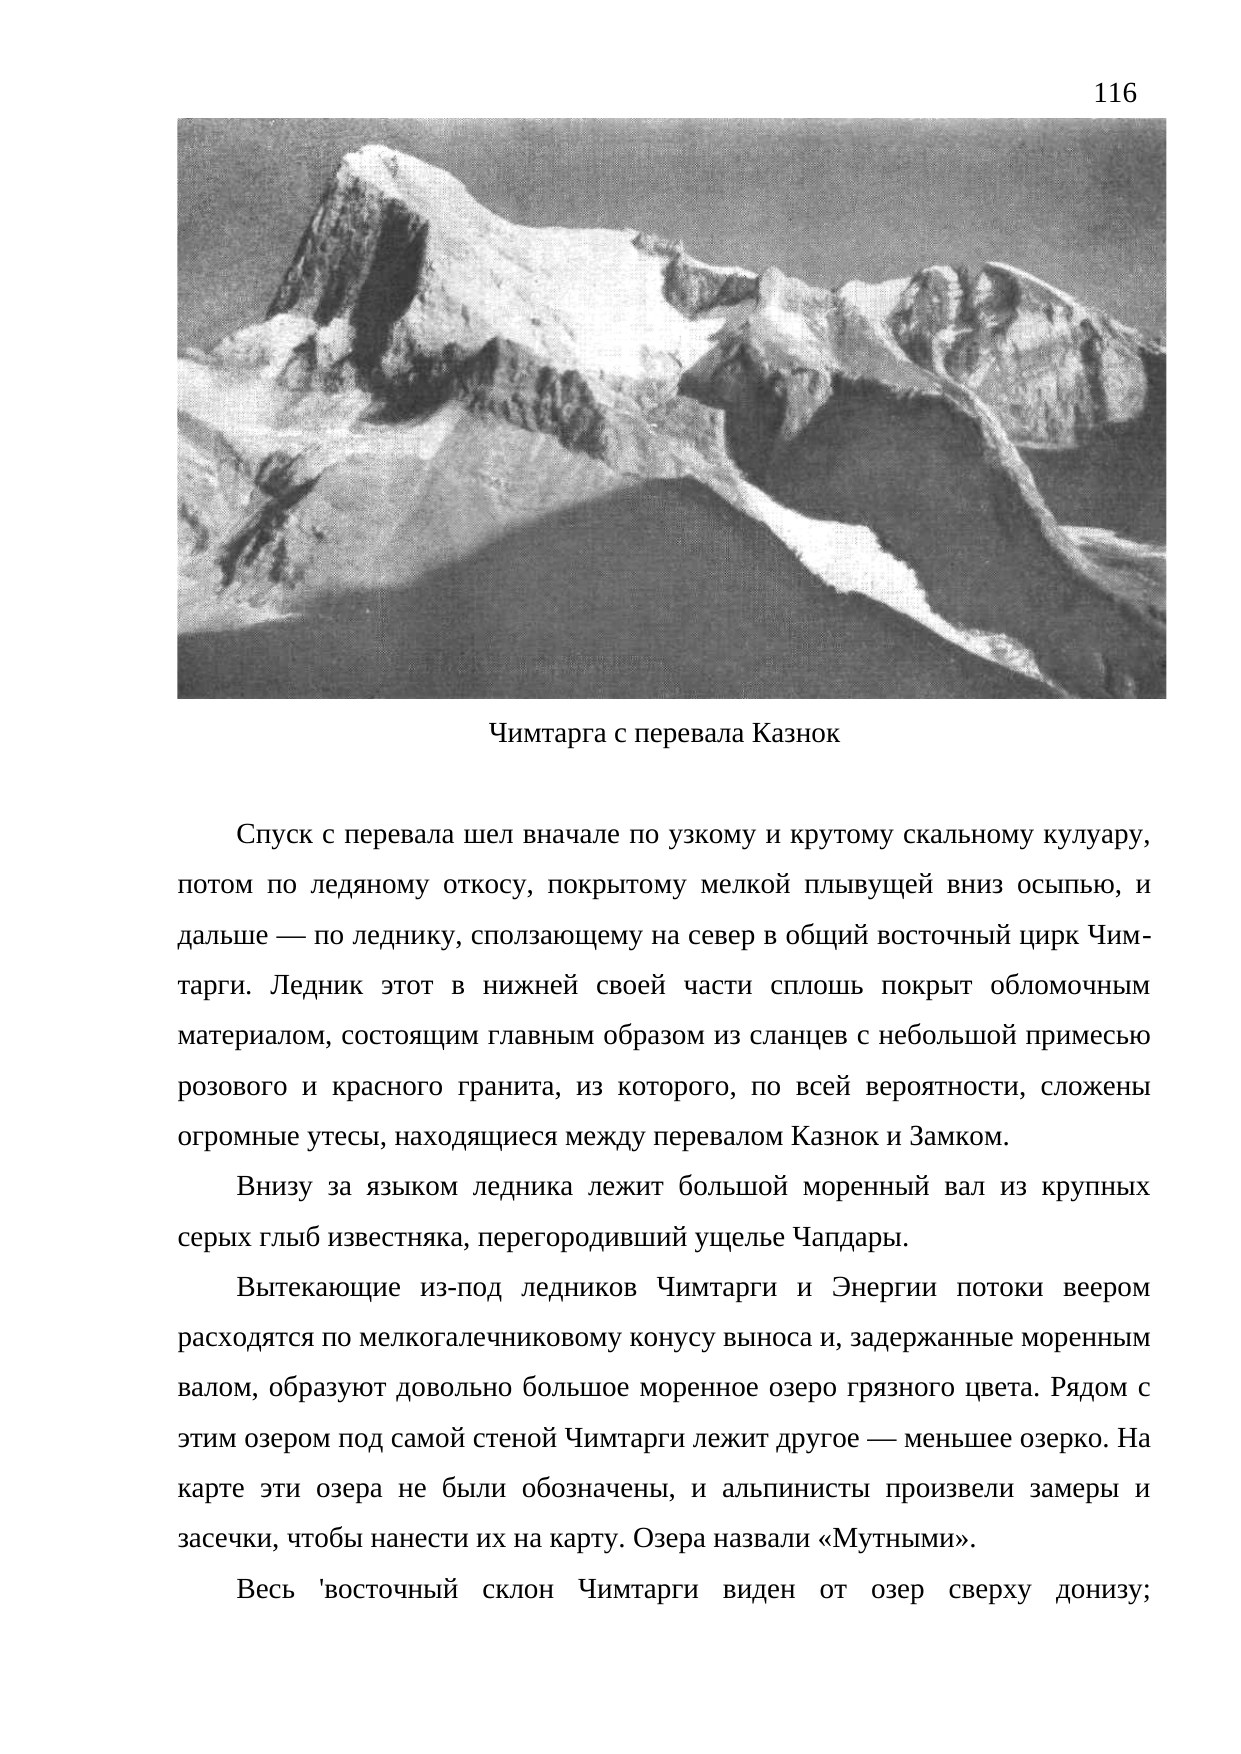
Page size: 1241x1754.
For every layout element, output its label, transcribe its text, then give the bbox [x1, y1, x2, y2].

text Весь 'восточный склон Чимтарги виден от озер сверху донизу; [177, 1571, 1152, 1604]
text Вытекающие из-под ледников Чимтарги и Энергии потоки веером расходятся по мелкогалечниковому конусу выноса и, задержанные моренным валом, образуют до­вольно большое моренное озеро грязного цвета. Рядом с этим озером под самой стеной Чимтарги лежит другое — меньшее озерко. На карте эти озера не были обозначены, и альпинисты произвели замеры и засечки, чтобы нане­сти их на карту. Озера назвали «Мутными». [177, 1269, 1152, 1554]
picture [177, 118, 1167, 699]
text Чимтарга с перевала Казнок [177, 716, 1152, 749]
text Спуск с перевала шел вначале по узкому и крутому скальному кулуару, потом по ледяному откосу, покрыто­му мелкой плывущей вниз осыпью, и дальше — по ледни­ку, сползающему на север в общий восточный цирк Чим­тарги. Ледник этот в нижней своей части сплошь покрыт обломочным материалом, состоящим главным образом из сланцев с небольшой примесью розового и красного гра­нита, из которого, по всей вероятности, сложены огром­ные утесы, находящиеся между перевалом Казнок и Замком. [177, 816, 1152, 1152]
text Внизу за языком ледника лежит большой моренный вал из крупных серых глыб известняка, перегородивший ущелье Чапдары. [177, 1168, 1152, 1252]
